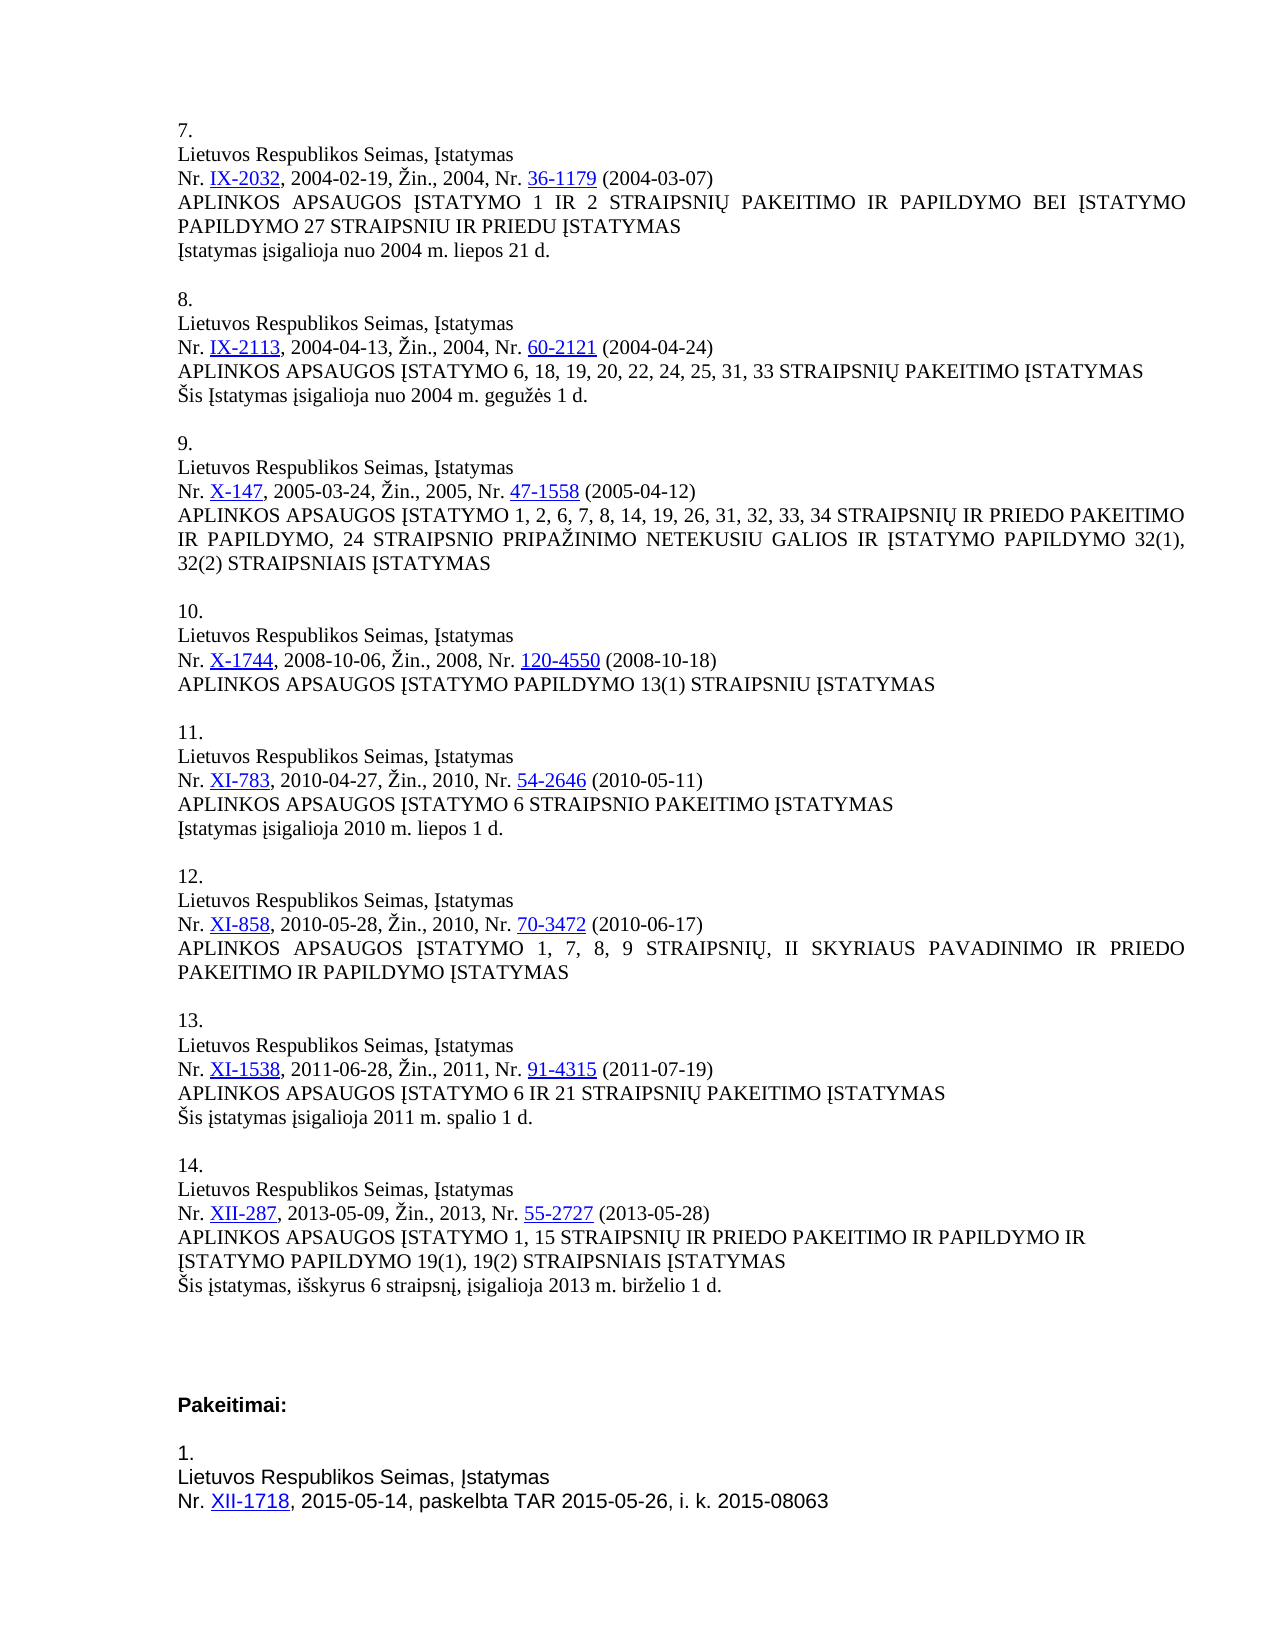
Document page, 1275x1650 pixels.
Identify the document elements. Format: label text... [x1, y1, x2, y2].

text 14. [177, 1153, 1186, 1177]
text Šis Įstatymas įsigalioja nuo 2004 m. gegužės 1 d. [177, 383, 1186, 407]
text Nr. IX-2113, 2004-04-13, Žin., 2004, Nr. 60-2121 (2004-04-24) [177, 335, 1186, 359]
text Įstatymas įsigalioja nuo 2004 m. liepos 21 d. [177, 238, 1186, 262]
text Lietuvos Respublikos Seimas, Įstatymas [177, 888, 1186, 912]
text 7. [177, 118, 1186, 142]
text APLINKOS APSAUGOS ĮSTATYMO 1 IR 2 STRAIPSNIŲ PAKEITIMO IR PAPILDYMO BEI ĮSTATYMO PAPILDYMO 27 STRAIPSNIU IR PRIEDU ĮSTATYMAS [177, 190, 1186, 238]
text Lietuvos Respublikos Seimas, Įstatymas [177, 142, 1186, 166]
text Šis įstatymas, išskyrus 6 straipsnį, įsigalioja 2013 m. birželio 1 d. [177, 1273, 1186, 1297]
text 11. [177, 720, 1186, 744]
text 12. [177, 864, 1186, 888]
text Lietuvos Respublikos Seimas, Įstatymas [177, 1032, 1186, 1057]
text APLINKOS APSAUGOS ĮSTATYMO 1, 15 STRAIPSNIŲ IR PRIEDO PAKEITIMO IR PAPILDYMO IR ĮSTATYMO PAPILDYMO 19(1), 19(2) STRAIPSNIAIS ĮSTATYMAS [177, 1225, 1186, 1273]
text 1. [177, 1441, 1186, 1465]
text APLINKOS APSAUGOS ĮSTATYMO 1, 2, 6, 7, 8, 14, 19, 26, 31, 32, 33, 34 STRAIPSNIŲ IR PRIEDO PAKEITIMO IR PAPILDYMO, 24 STRAIPSNIO PRIPAŽINIMO NETEKUSIU GALIOS IR ĮSTATYMO PAPILDYMO 32(1), 32(2) STRAIPSNIAIS ĮSTATYMAS [177, 503, 1186, 575]
text Lietuvos Respublikos Seimas, Įstatymas [177, 1465, 1186, 1489]
text Lietuvos Respublikos Seimas, Įstatymas [177, 455, 1186, 479]
text 13. [177, 1008, 1186, 1032]
text Lietuvos Respublikos Seimas, Įstatymas [177, 744, 1186, 768]
text Nr. X-1744, 2008-10-06, Žin., 2008, Nr. 120-4550 (2008-10-18) [177, 647, 1186, 672]
text 10. [177, 599, 1186, 623]
text APLINKOS APSAUGOS ĮSTATYMO 6 IR 21 STRAIPSNIŲ PAKEITIMO ĮSTATYMAS [177, 1081, 1186, 1105]
text APLINKOS APSAUGOS ĮSTATYMO PAPILDYMO 13(1) STRAIPSNIU ĮSTATYMAS [177, 672, 1186, 696]
text Nr. XI-1538, 2011-06-28, Žin., 2011, Nr. 91-4315 (2011-07-19) [177, 1057, 1186, 1081]
text Nr. IX-2032, 2004-02-19, Žin., 2004, Nr. 36-1179 (2004-03-07) [177, 166, 1186, 190]
text Nr. X-147, 2005-03-24, Žin., 2005, Nr. 47-1558 (2005-04-12) [177, 479, 1186, 503]
text Lietuvos Respublikos Seimas, Įstatymas [177, 1177, 1186, 1201]
text Nr. XII-287, 2013-05-09, Žin., 2013, Nr. 55-2727 (2013-05-28) [177, 1201, 1186, 1225]
text Lietuvos Respublikos Seimas, Įstatymas [177, 623, 1186, 647]
text Nr. XI-783, 2010-04-27, Žin., 2010, Nr. 54-2646 (2010-05-11) [177, 768, 1186, 792]
text Įstatymas įsigalioja 2010 m. liepos 1 d. [177, 816, 1186, 840]
text Šis įstatymas įsigalioja 2011 m. spalio 1 d. [177, 1105, 1186, 1129]
text Lietuvos Respublikos Seimas, Įstatymas [177, 311, 1186, 335]
text Pakeitimai: [177, 1393, 1186, 1417]
text 8. [177, 287, 1186, 311]
text APLINKOS APSAUGOS ĮSTATYMO 6 STRAIPSNIO PAKEITIMO ĮSTATYMAS [177, 792, 1186, 816]
text APLINKOS APSAUGOS ĮSTATYMO 1, 7, 8, 9 STRAIPSNIŲ, II SKYRIAUS PAVADINIMO IR PRIEDO PAKEITIMO IR PAPILDYMO ĮSTATYMAS [177, 936, 1186, 984]
text 9. [177, 431, 1186, 455]
text Nr. XI-858, 2010-05-28, Žin., 2010, Nr. 70-3472 (2010-06-17) [177, 912, 1186, 936]
text APLINKOS APSAUGOS ĮSTATYMO 6, 18, 19, 20, 22, 24, 25, 31, 33 STRAIPSNIŲ PAKEITIMO ĮSTATYMAS [177, 359, 1186, 383]
text Nr. XII-1718, 2015-05-14, paskelbta TAR 2015-05-26, i. k. 2015-08063 [177, 1489, 1186, 1513]
